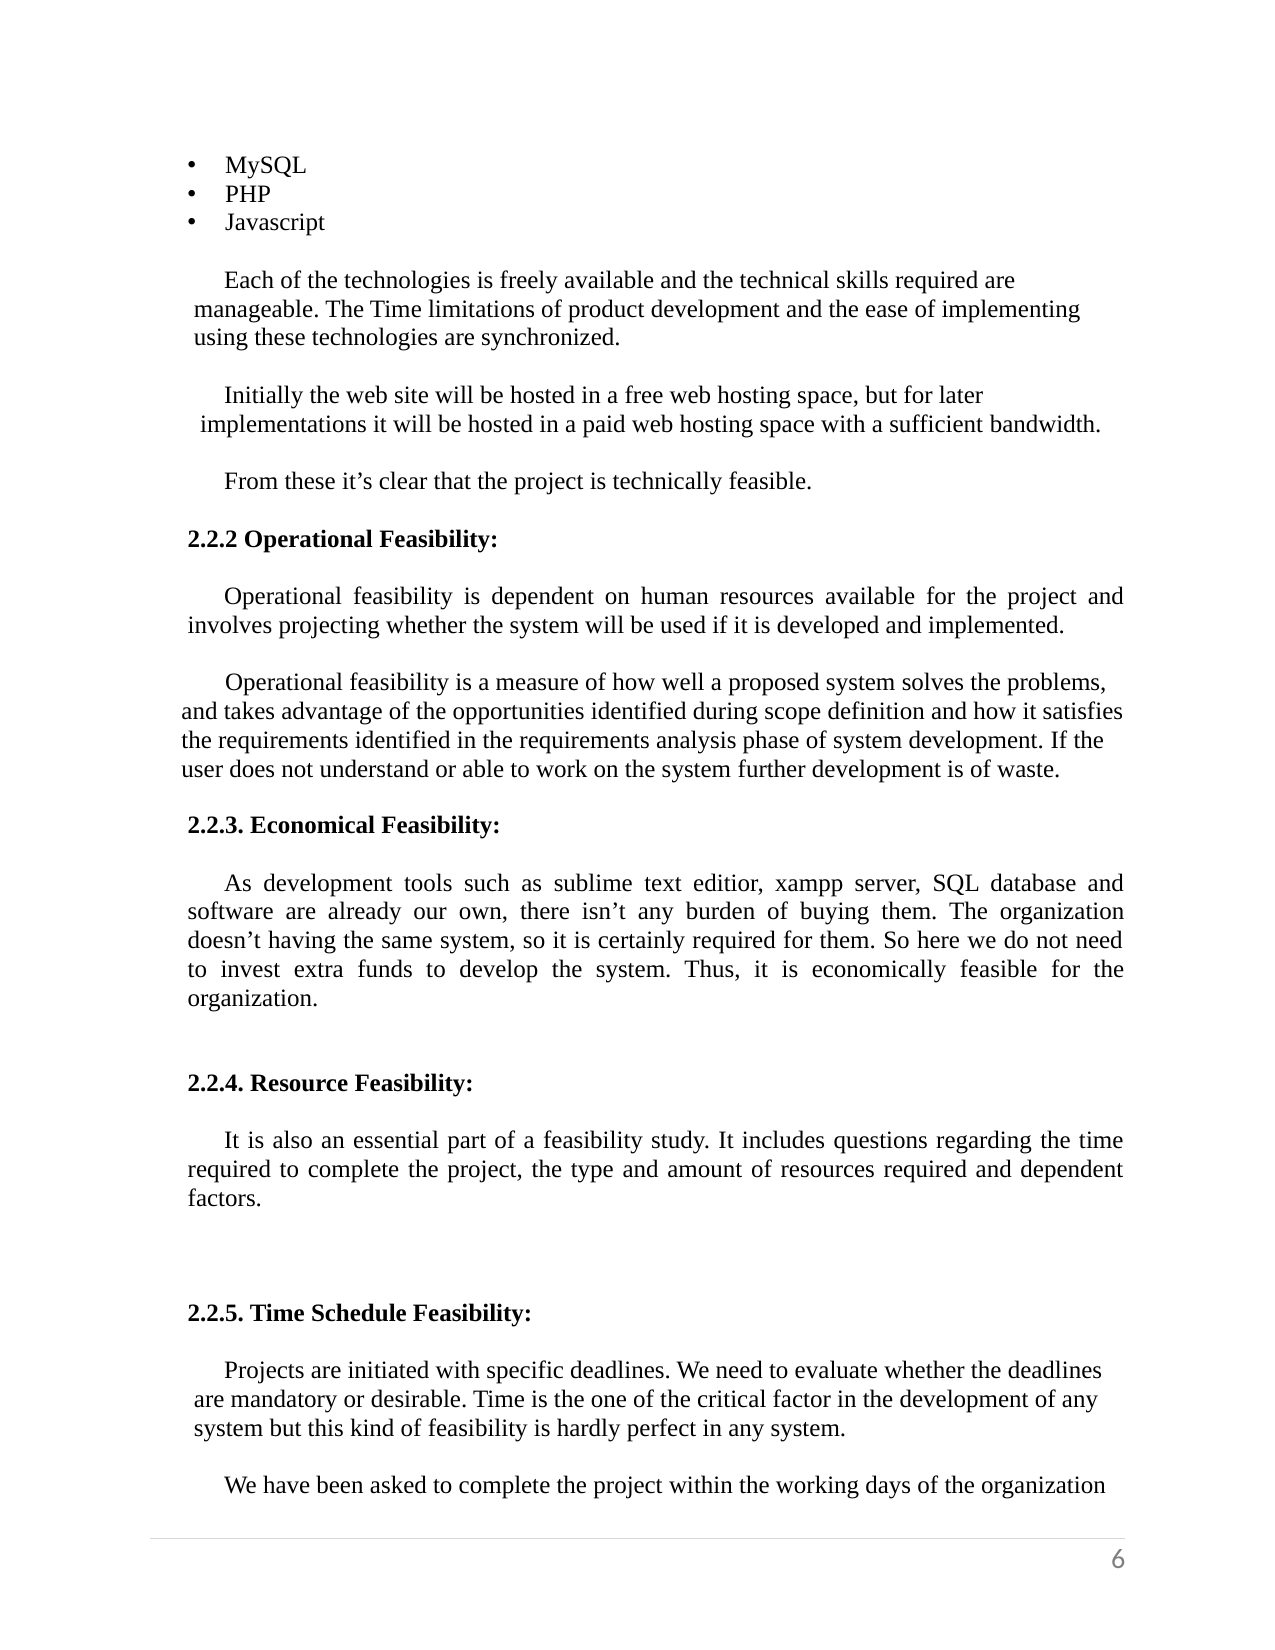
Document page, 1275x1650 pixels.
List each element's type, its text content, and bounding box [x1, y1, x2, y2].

text 2.2.3. Economical Feasibility: [187, 810, 1125, 839]
text Operational feasibility is a measure of how well a proposed system solves the problems, [150, 667, 1125, 696]
text 2.2.2 Operational Feasibility: [187, 524, 1125, 552]
text Projects are initiated with specific deadlines. We need to evaluate whether the deadlines [150, 1355, 1125, 1384]
text using these technologies are synchronized. [150, 322, 1125, 351]
list PHP [187, 179, 1125, 207]
text the requirements identified in the requirements analysis phase of system development. If the [150, 725, 1125, 754]
text Each of the technologies is freely available and the technical skills required are [150, 265, 1125, 294]
text manageable. The Time limitations of product development and the ease of implementing [150, 294, 1125, 322]
list Javascript [187, 207, 1125, 236]
text and takes advantage of the opportunities identified during scope definition and how it satisfies [150, 696, 1125, 725]
text 2.2.4. Resource Feasibility: [187, 1068, 1125, 1096]
text are mandatory or desirable. Time is the one of the critical factor in the development of any [150, 1384, 1125, 1413]
text implementations it will be hosted in a paid web hosting space with a sufficient bandwidth. [150, 409, 1125, 437]
text We have been asked to complete the project within the working days of the organization [150, 1470, 1125, 1499]
text It is also an essential part of a feasibility study. It includes questions regarding the time required to complete the project, the type and amount of resources required and dependent factors. [187, 1125, 1125, 1211]
text user does not understand or able to work on the system further development is of waste. [150, 754, 1125, 782]
text From these it’s clear that the project is technically feasible. [150, 466, 1125, 495]
text Initially the web site will be hosted in a free web hosting space, but for later [150, 380, 1125, 409]
text system but this kind of feasibility is hardly perfect in any system. [150, 1413, 1125, 1441]
text As development tools such as sublime text editior, xampp server, SQL database and software are already our own, there isn’t any burden of buying them. The organization doesn’t having the same system, so it is certainly required for them. So here we do not need to invest extra funds to develop the system. Thus, it is economically feasible for the organization. [187, 868, 1125, 1011]
text Operational feasibility is dependent on human resources available for the project and involves projecting whether the system will be used if it is developed and implemented. [187, 581, 1125, 639]
list MySQL [187, 150, 1125, 179]
text 2.2.5. Time Schedule Feasibility: [187, 1298, 1125, 1326]
